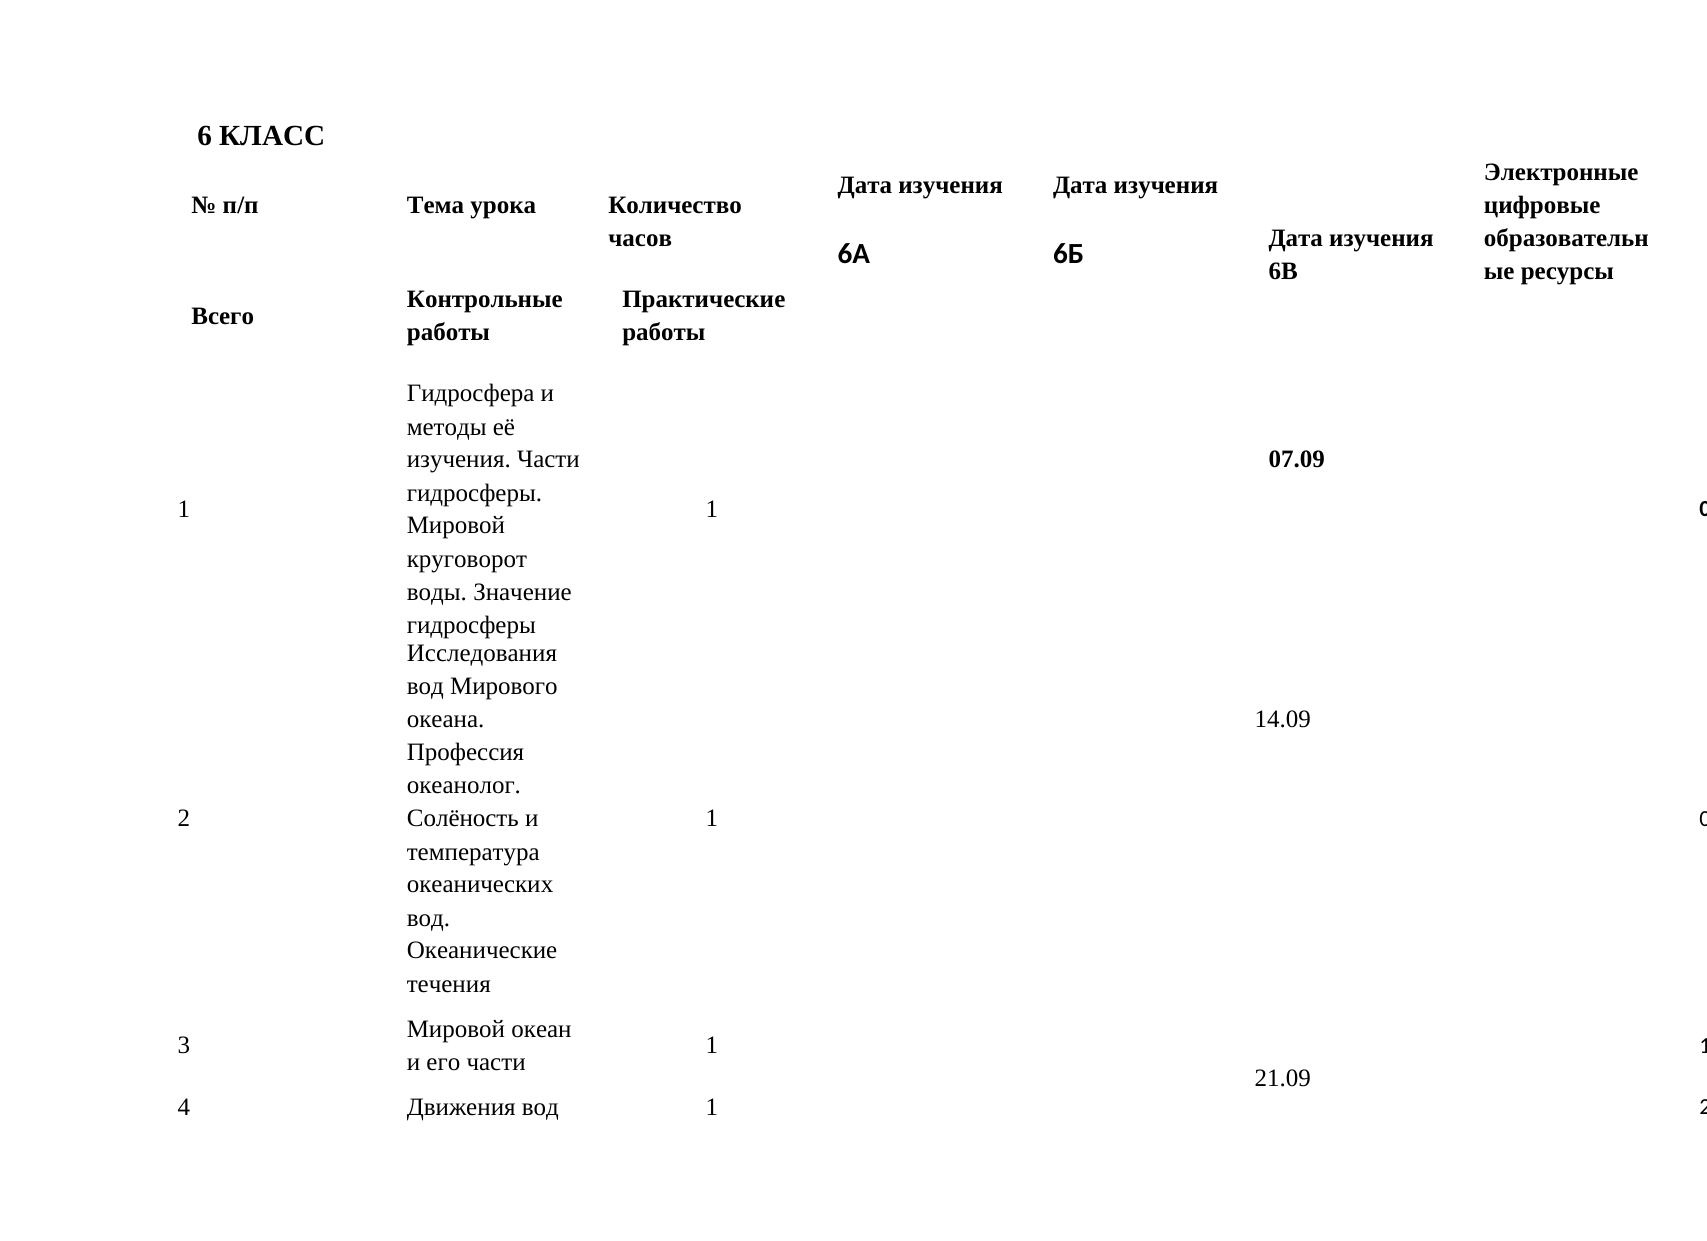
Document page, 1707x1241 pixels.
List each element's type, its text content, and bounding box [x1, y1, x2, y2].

table_cell Мировой океан и его части [381, 998, 597, 1092]
table_cell Движения вод [381, 1092, 597, 1121]
table_cell 1 [166, 379, 381, 638]
table_cell 14.09 [1243, 639, 1458, 997]
table_cell 22.09 [1674, 1092, 1707, 1121]
table_cell 1 [597, 639, 812, 997]
table_header Дата изучения 6В [1243, 157, 1458, 284]
table_header Количество часов [597, 157, 812, 284]
text 6 КЛАСС [190, 118, 1618, 152]
table_cell [1028, 998, 1243, 1092]
table_cell 2 [166, 639, 381, 997]
table_cell [812, 1092, 1028, 1121]
table_cell Всего [166, 285, 381, 378]
table_header Дата изучения 6А [812, 157, 1028, 284]
table_cell [812, 639, 1028, 997]
table_cell 1 [597, 379, 812, 638]
table_cell 08.09 [1674, 639, 1707, 997]
table_header Тема урока [381, 157, 597, 284]
table_cell [812, 998, 1028, 1092]
table_cell Практические работы [597, 285, 812, 378]
table_header Дата изучения 6Б [1028, 157, 1243, 284]
table_cell 3 [166, 998, 381, 1092]
table_cell [1243, 1092, 1458, 1121]
table_cell 15.09 [1674, 998, 1707, 1092]
table_cell 4 [166, 1092, 381, 1121]
table_cell 21.09 [1243, 998, 1458, 1092]
table_cell 1 [597, 1092, 812, 1121]
table_cell Контрольные работы [381, 285, 597, 378]
table_cell Гидросфера и методы её изучения. Части гидросферы. Мировой круговорот воды. Значение гидросферы [381, 379, 597, 638]
table_cell [1028, 1092, 1243, 1121]
table_cell 01.09 [1674, 379, 1707, 638]
table_cell [1028, 639, 1243, 997]
table_header № п/п [166, 157, 381, 284]
table_cell [1028, 379, 1243, 638]
table_header Электронные цифровые образовательные ресурсы [1459, 157, 1674, 1121]
table_cell 1 [597, 998, 812, 1092]
table_cell 07.09 [1243, 379, 1458, 638]
table_cell [812, 379, 1028, 638]
table_cell Исследования вод Мирового океана. Профессия океанолог. Солёность и температура океанических вод. Океанические течения [381, 639, 597, 997]
